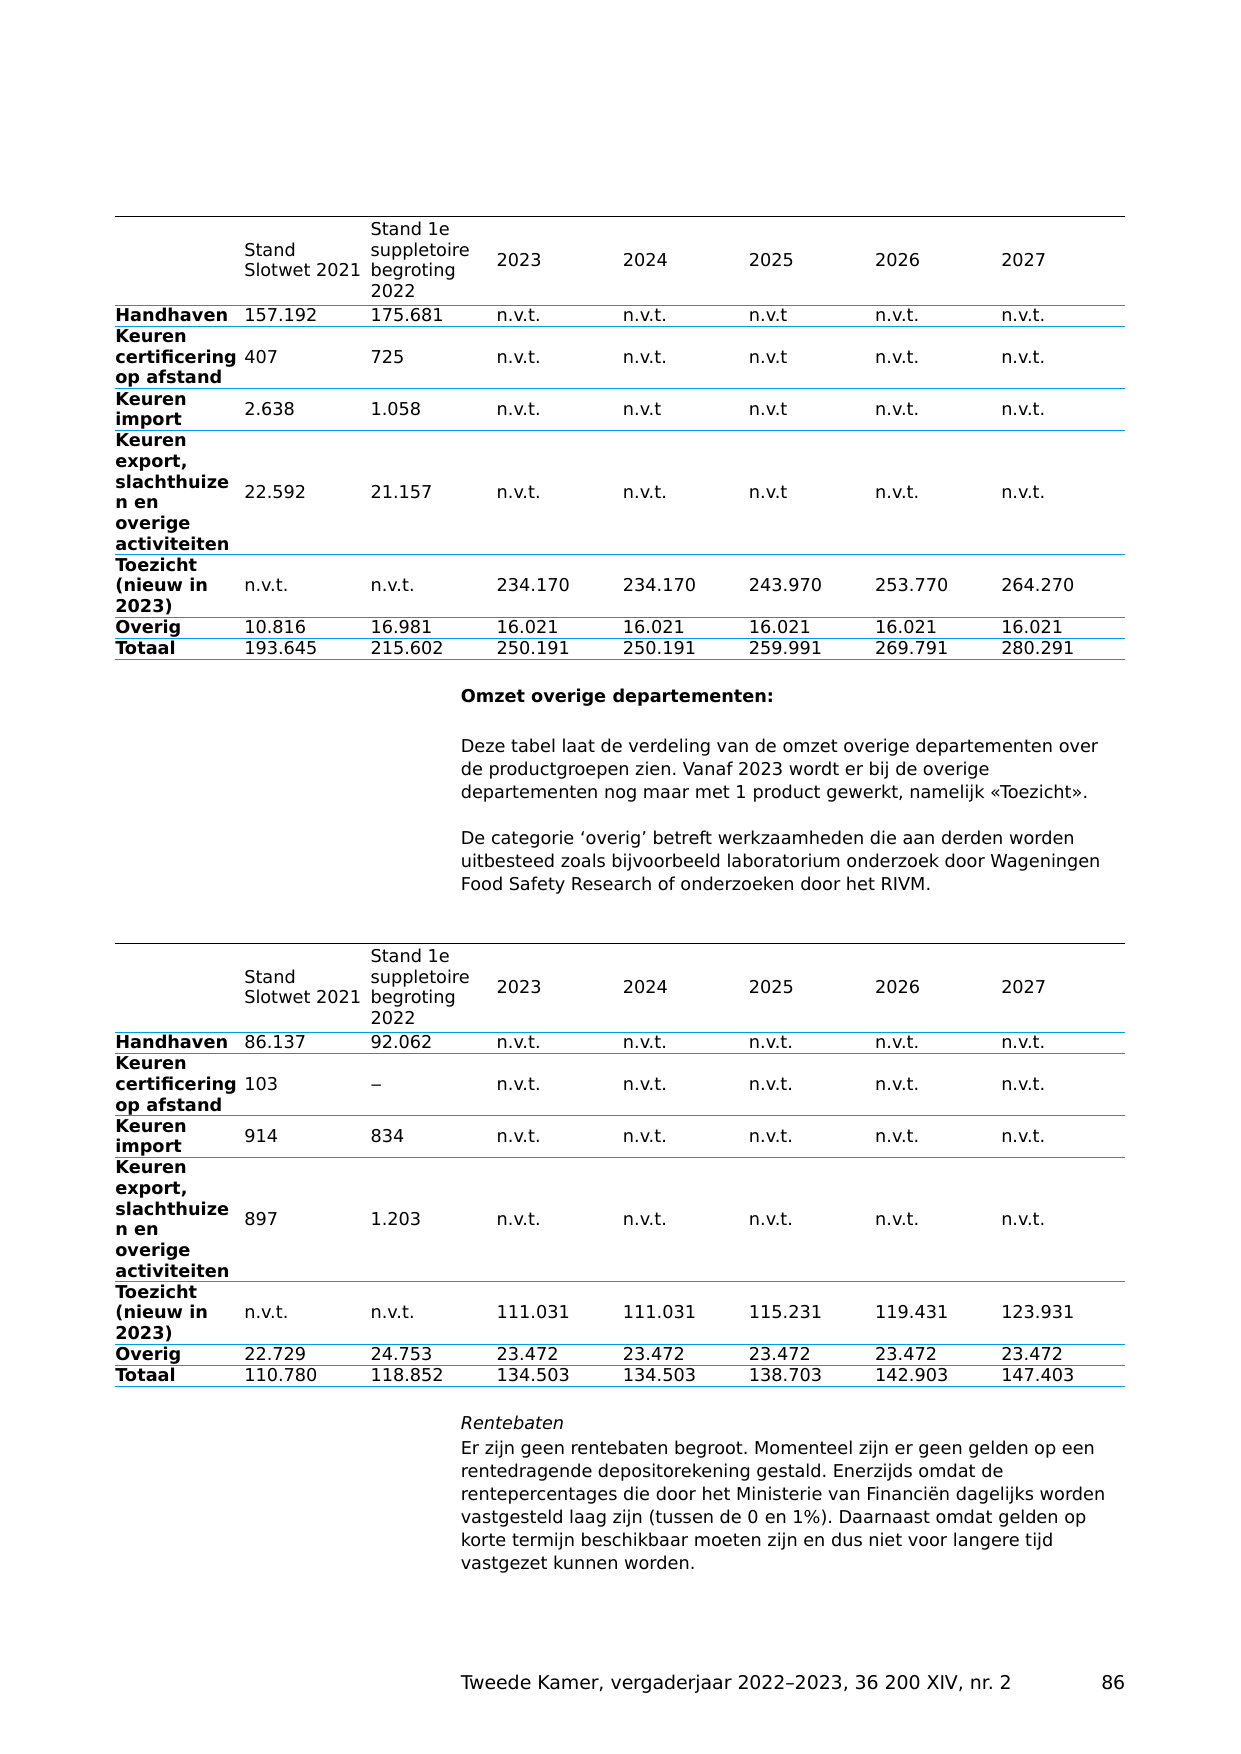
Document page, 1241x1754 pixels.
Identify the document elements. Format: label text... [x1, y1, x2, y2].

table_cell n.v.t. [872, 1158, 998, 1281]
table_cell n.v.t. [746, 1116, 872, 1157]
table_cell 103 [241, 1054, 367, 1115]
table_cell n.v.t. [494, 306, 620, 326]
table_cell Stand 1e suppletoire begroting 2022 [368, 944, 493, 1032]
table_cell 2.638 [241, 389, 367, 430]
table_cell 250.191 [620, 639, 746, 659]
table_cell n.v.t. [998, 306, 1125, 326]
table_cell n.v.t. [620, 1116, 746, 1157]
table_cell 2024 [620, 217, 746, 304]
table_cell Stand Slotwet 2021 [241, 217, 367, 304]
table_cell 16.021 [872, 618, 998, 638]
table_cell n.v.t. [872, 431, 998, 554]
table_cell n.v.t. [998, 1158, 1125, 1281]
table_header Omzet overige departementen [115, 918, 1125, 943]
table_cell 111.031 [494, 1282, 620, 1343]
table_cell n.v.t. [620, 1054, 746, 1115]
table_cell 138.703 [746, 1366, 872, 1386]
table_cell 243.970 [746, 555, 872, 617]
table_cell 23.472 [746, 1345, 872, 1365]
table_cell 1.058 [368, 389, 493, 430]
table_cell Toezicht (nieuw in 2023) [115, 1282, 241, 1343]
table_cell Keuren export, slachthuizen en overige activiteiten [115, 1158, 241, 1281]
table_cell 118.852 [368, 1366, 493, 1386]
table_cell 16.021 [746, 618, 872, 638]
table_cell 259.991 [746, 639, 872, 659]
table_cell 407 [241, 327, 367, 388]
table_cell n.v.t. [872, 327, 998, 388]
table_cell n.v.t. [998, 1033, 1125, 1053]
table_cell Keuren export, slachthuizen en overige activiteiten [115, 431, 241, 554]
table_cell n.v.t [620, 389, 746, 430]
table_cell Keuren certificering op afstand [115, 1054, 241, 1115]
table_cell Overig [115, 618, 241, 638]
table_cell n.v.t. [620, 306, 746, 326]
table_cell 23.472 [872, 1345, 998, 1365]
table_cell n.v.t [746, 327, 872, 388]
table_cell 142.903 [872, 1366, 998, 1386]
table_cell 234.170 [620, 555, 746, 617]
table_cell 1.203 [368, 1158, 493, 1281]
table_cell n.v.t. [872, 389, 998, 430]
table_cell n.v.t. [998, 1054, 1125, 1115]
table_cell 23.472 [494, 1345, 620, 1365]
table_cell n.v.t. [620, 431, 746, 554]
table_cell Handhaven [115, 306, 241, 326]
table_cell 86.137 [241, 1033, 367, 1053]
table_cell 2026 [872, 944, 998, 1032]
table_cell n.v.t. [494, 1033, 620, 1053]
text Er zijn geen rentebaten begroot. Momenteel zijn er geen gelden op een rentedragende depositorekening gestald. Enerzijds omdat de rentepercentages die door het Ministerie van Financiën dagelijks worden vastgesteld laag zijn (tussen de 0 en 1%). Daarnaast omdat gelden op korte termijn beschikbaar moeten zijn en dus niet voor langere tijd vastgezet kunnen worden. [461, 1436, 1125, 1574]
table_cell 147.403 [998, 1366, 1125, 1386]
table_cell 134.503 [620, 1366, 746, 1386]
table_cell 280.291 [998, 639, 1125, 659]
table_cell 2026 [872, 217, 998, 304]
table_cell n.v.t. [494, 1158, 620, 1281]
table_cell 134.503 [494, 1366, 620, 1386]
table_cell n.v.t. [494, 431, 620, 554]
text De categorie ‘overig’ betreft werkzaamheden die aan derden worden uitbesteed zoals bijvoorbeeld laboratorium onderzoek door Wageningen Food Safety Research of onderzoeken door het RIVM. [461, 826, 1125, 895]
table_cell n.v.t. [241, 1282, 367, 1343]
table_cell 24.753 [368, 1345, 493, 1365]
table_cell n.v.t. [494, 1054, 620, 1115]
table_cell 22.592 [241, 431, 367, 554]
table_cell Keuren import [115, 1116, 241, 1157]
table_cell Keuren import [115, 389, 241, 430]
table_cell 2024 [620, 944, 746, 1032]
table_cell n.v.t. [746, 1158, 872, 1281]
table_cell ‒ [368, 1054, 493, 1115]
table_cell 23.472 [620, 1345, 746, 1365]
text Omzet overige departementen: [461, 684, 1125, 707]
table_cell 2025 [746, 944, 872, 1032]
table_cell 2025 [746, 217, 872, 304]
table_cell 123.931 [998, 1282, 1125, 1343]
table_cell 175.681 [368, 306, 493, 326]
table_cell n.v.t. [998, 389, 1125, 430]
table_cell 215.602 [368, 639, 493, 659]
table_cell Stand 1e suppletoire begroting 2022 [368, 217, 493, 304]
table_cell n.v.t. [998, 1116, 1125, 1157]
table_cell Totaal [115, 1366, 241, 1386]
text Deze tabel laat de verdeling van de omzet overige departementen over de productgroepen zien. Vanaf 2023 wordt er bij de overige departementen nog maar met 1 product gewerkt, namelijk «Toezicht». [461, 734, 1125, 803]
table_cell n.v.t. [620, 327, 746, 388]
table_cell 264.270 [998, 555, 1125, 617]
table_cell 110.780 [241, 1366, 367, 1386]
table_cell 111.031 [620, 1282, 746, 1343]
table_cell 16.021 [620, 618, 746, 638]
table_cell Handhaven [115, 1033, 241, 1053]
table_header Omzet moederdepartement [115, 191, 1125, 216]
table_cell n.v.t. [494, 1116, 620, 1157]
table_cell 16.021 [998, 618, 1125, 638]
text Rentebaten [461, 1411, 1125, 1434]
table_cell 234.170 [494, 555, 620, 617]
table_cell [115, 217, 241, 304]
table_cell 2023 [494, 944, 620, 1032]
table_cell 253.770 [872, 555, 998, 617]
table_cell n.v.t. [872, 1116, 998, 1157]
table_cell [115, 944, 241, 1032]
table_cell 10.816 [241, 618, 367, 638]
table_cell 2023 [494, 217, 620, 304]
table_cell 914 [241, 1116, 367, 1157]
table_cell 16.981 [368, 618, 493, 638]
table_cell Stand Slotwet 2021 [241, 944, 367, 1032]
table_cell Totaal [115, 639, 241, 659]
table_cell 269.791 [872, 639, 998, 659]
table_cell Toezicht (nieuw in 2023) [115, 555, 241, 617]
table_cell 16.021 [494, 618, 620, 638]
table_cell n.v.t. [872, 306, 998, 326]
table_cell 2027 [998, 944, 1125, 1032]
table_cell n.v.t. [241, 555, 367, 617]
table_cell Keuren certificering op afstand [115, 327, 241, 388]
table_cell n.v.t. [494, 389, 620, 430]
table_cell 23.472 [998, 1345, 1125, 1365]
table_cell 725 [368, 327, 493, 388]
table_cell 2027 [998, 217, 1125, 304]
table_cell n.v.t. [872, 1033, 998, 1053]
table_cell n.v.t. [746, 1054, 872, 1115]
table_cell 21.157 [368, 431, 493, 554]
table_cell 897 [241, 1158, 367, 1281]
table_cell n.v.t. [998, 431, 1125, 554]
table_cell n.v.t. [746, 1033, 872, 1053]
table_cell 157.192 [241, 306, 367, 326]
table_cell 250.191 [494, 639, 620, 659]
table_cell n.v.t. [494, 327, 620, 388]
table_cell Overig [115, 1345, 241, 1365]
table_cell 22.729 [241, 1345, 367, 1365]
table_cell n.v.t [746, 306, 872, 326]
table_cell n.v.t. [872, 1054, 998, 1115]
table_cell 834 [368, 1116, 493, 1157]
table_cell n.v.t. [620, 1158, 746, 1281]
table_cell 92.062 [368, 1033, 493, 1053]
table_cell 193.645 [241, 639, 367, 659]
table_cell 119.431 [872, 1282, 998, 1343]
table_cell 115.231 [746, 1282, 872, 1343]
table_cell n.v.t. [368, 555, 493, 617]
table_cell n.v.t [746, 431, 872, 554]
table_cell n.v.t. [620, 1033, 746, 1053]
table_cell n.v.t. [368, 1282, 493, 1343]
table_cell n.v.t. [998, 327, 1125, 388]
table_cell n.v.t [746, 389, 872, 430]
